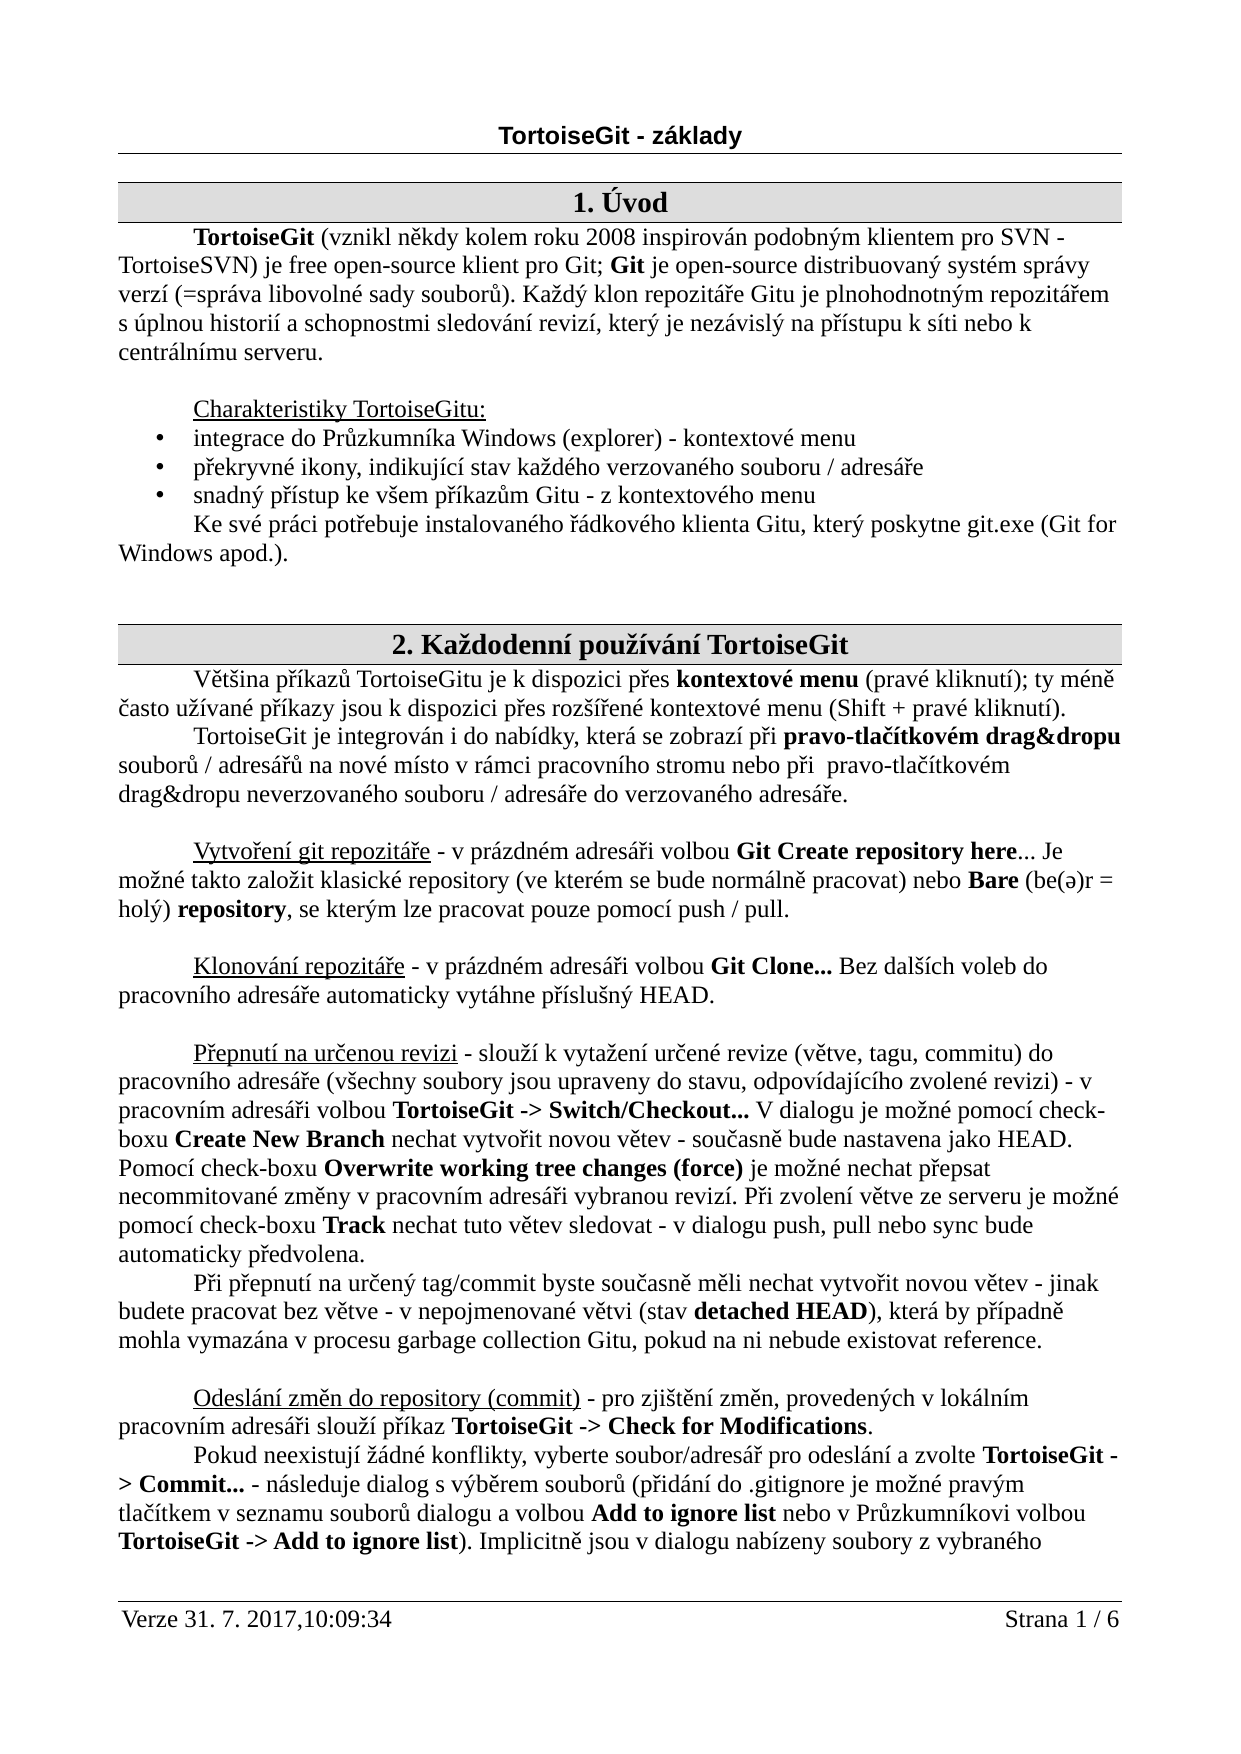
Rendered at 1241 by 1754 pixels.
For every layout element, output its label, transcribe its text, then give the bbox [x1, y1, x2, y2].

text 1. Úvod [118, 183, 1122, 222]
text Vytvoření git repozitáře - v prázdném adresáři volbou Git Create repository here... Je možné takto založit klasické repository (ve kterém se bude normálně pracovat) nebo Bare (be(ə)r = holý) repository, se kterým lze pracovat pouze pomocí push / pull. [118, 836, 1122, 923]
text Ke své práci potřebuje instalovaného řádkového klienta Gitu, který poskytne git.exe (Git for Windows apod.). [118, 509, 1122, 567]
list snadný přístup ke všem příkazům Gitu - z kontextového menu [156, 481, 1122, 509]
text Charakteristiky TortoiseGitu: [118, 394, 1122, 423]
list integrace do Průzkumníka Windows (explorer) - kontextové menu [156, 423, 1122, 452]
text Pokud neexistují žádné konflikty, vyberte soubor/adresář pro odeslání a zvolte TortoiseGit -> Commit... - následuje dialog s výběrem souborů (přidání do .gitignore je možné pravým tlačítkem v seznamu souborů dialogu a volbou Add to ignore list nebo v Průzkumníkovi volbou TortoiseGit -> Add to ignore list). Implicitně jsou v dialogu nabízeny soubory z vybraného [118, 1440, 1122, 1555]
text Odeslání změn do repository (commit) - pro zjištění změn, provedených v lokálním pracovním adresáři slouží příkaz TortoiseGit -> Check for Modifications. [118, 1383, 1122, 1440]
list překryvné ikony, indikující stav každého verzovaného souboru / adresáře [156, 452, 1122, 481]
text Přepnutí na určenou revizi - slouží k vytažení určené revize (větve, tagu, commitu) do pracovního adresáře (všechny soubory jsou upraveny do stavu, odpovídajícího zvolené revizi) - v pracovním adresáři volbou TortoiseGit -> Switch/Checkout... V dialogu je možné pomocí check-boxu Create New Branch nechat vytvořit novou větev - současně bude nastavena jako HEAD. Pomocí check-boxu Overwrite working tree changes (force) je možné nechat přepsat necommitované změny v pracovním adresáři vybranou revizí. Při zvolení větve ze serveru je možné pomocí check-boxu Track nechat tuto větev sledovat - v dialogu push, pull nebo sync bude automaticky předvolena. [118, 1038, 1122, 1268]
text Většina příkazů TortoiseGitu je k dispozici přes kontextové menu (pravé kliknutí); ty méně často užívané příkazy jsou k dispozici přes rozšířené kontextové menu (Shift + pravé kliknutí). [118, 665, 1122, 721]
text TortoiseGit je integrován i do nabídky, která se zobrazí při pravo-tlačítkovém drag&dropu souborů / adresářů na nové místo v rámci pracovního stromu nebo při pravo-tlačítkovém drag&dropu neverzovaného souboru / adresáře do verzovaného adresáře. [118, 721, 1122, 808]
text 2. Každodenní používání TortoiseGit [118, 625, 1122, 664]
text Klonování repozitáře - v prázdném adresáři volbou Git Clone... Bez dalších voleb do pracovního adresáře automaticky vytáhne příslušný HEAD. [118, 951, 1122, 1009]
text TortoiseGit (vznikl někdy kolem roku 2008 inspirován podobným klientem pro SVN - TortoiseSVN) je free open-source klient pro Git; Git je open-source distribuovaný systém správy verzí (=správa libovolné sady souborů). Každý klon repozitáře Gitu je plnohodnotným repozitářem s úplnou historií a schopnostmi sledování revizí, který je nezávislý na přístupu k síti nebo k centrálnímu serveru. [118, 223, 1122, 366]
text Při přepnutí na určený tag/commit byste současně měli nechat vytvořit novou větev - jinak budete pracovat bez větve - v nepojmenované větvi (stav detached HEAD), která by případně mohla vymazána v procesu garbage collection Gitu, pokud na ni nebude existovat reference. [118, 1268, 1122, 1354]
